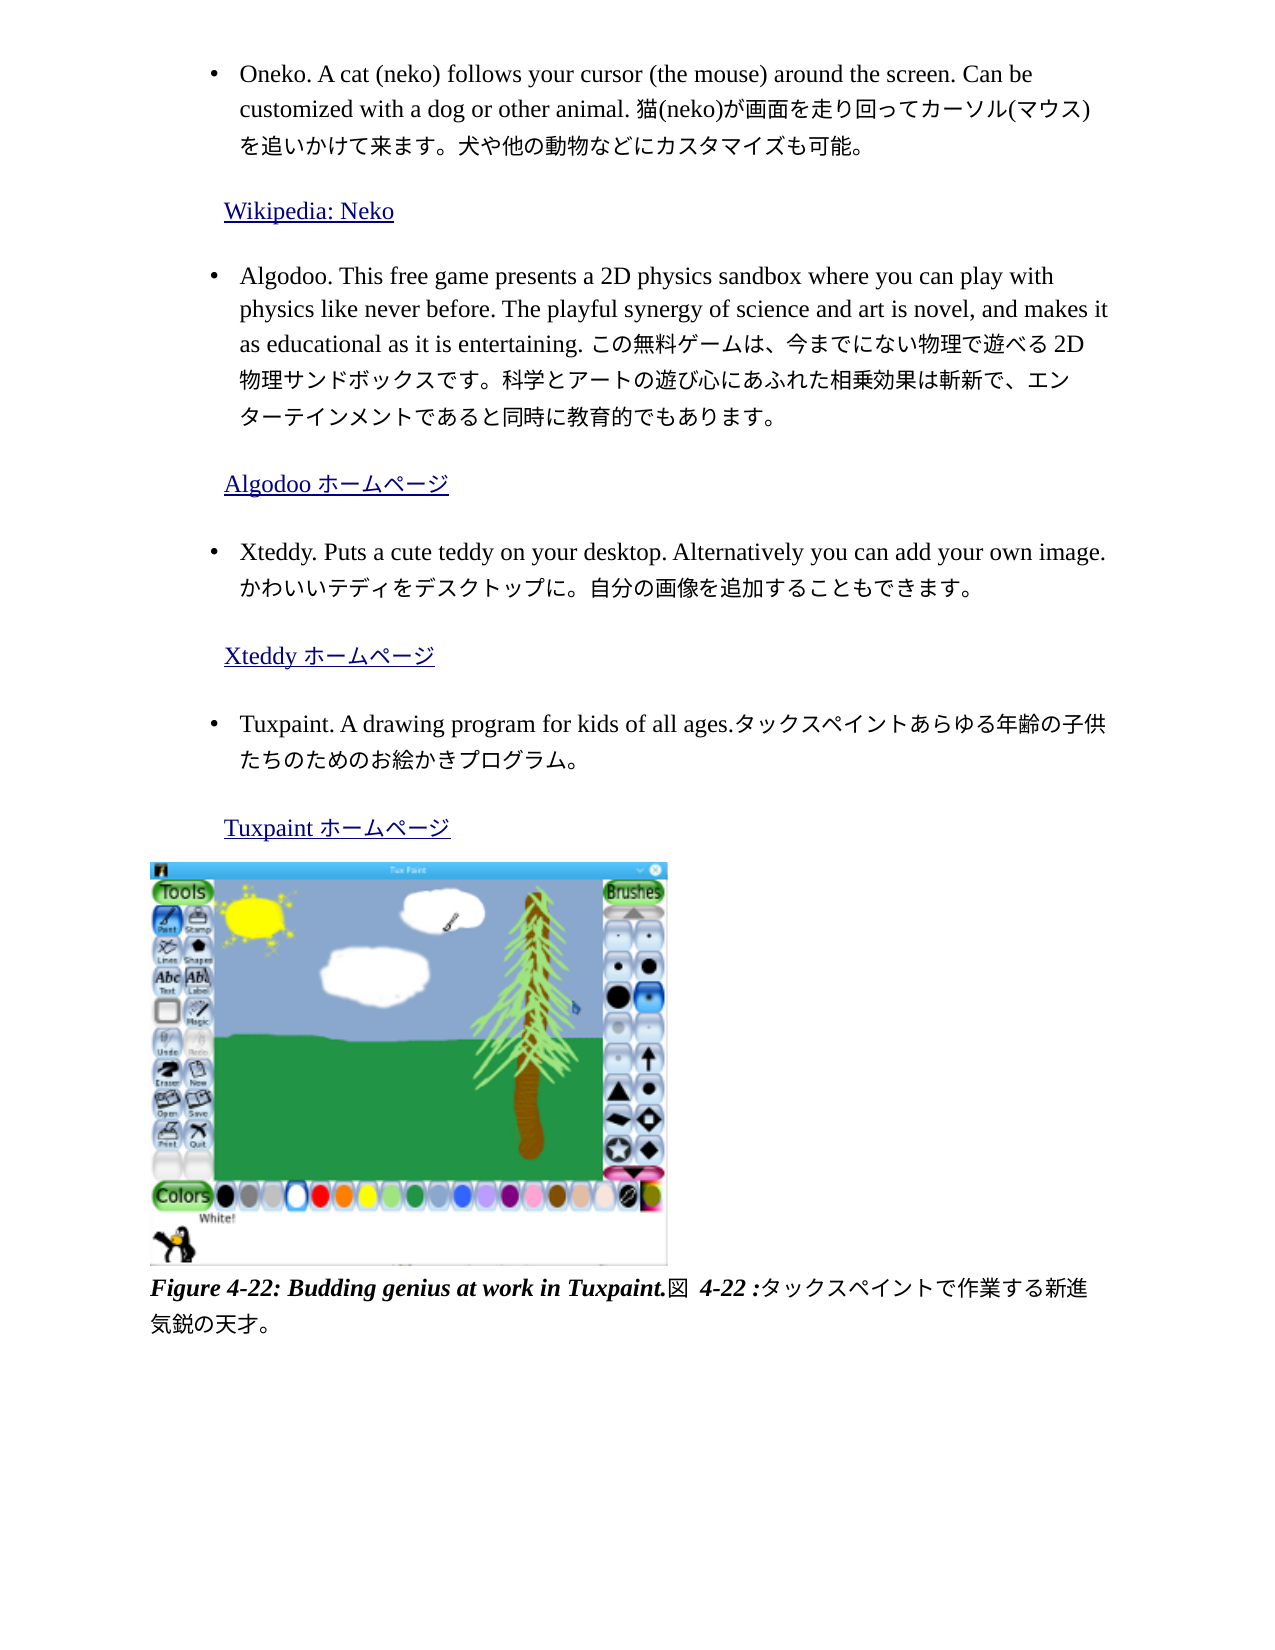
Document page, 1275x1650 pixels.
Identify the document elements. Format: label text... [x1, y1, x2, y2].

list Algodoo ホームページ [194, 467, 1125, 499]
picture [150, 862, 668, 1266]
list Xteddy. Puts a cute teddy on your desktop. Alternatively you can add your own image.かわいいテディをデスクトップに。自分の画像を追加することもできます。 [210, 535, 1109, 603]
list Algodoo. This free game presents a 2D physics sandbox where you can play with physics like never before. The playful synergy of science and art is novel, and makes it as educational as it is entertaining. この無料ゲームは、今までにない物理で遊べる2D物理サンドボックスです。科学とアートの遊び心にあふれた相乗効果は斬新で、エンターテインメントであると同時に教育的でもあります。 [210, 261, 1109, 432]
text Figure 4-22: Budding genius at work in Tuxpaint.図 4-22 :タックスペイントで作業する新進気鋭の天才。 [150, 1266, 1109, 1339]
list Oneko. A cat (neko) follows your cursor (the mouse) around the screen. Can be customized with a dog or other animal. 猫(neko)が画面を走り回ってカーソル(マウス)を追いかけて来ます。犬や他の動物などにカスタマイズも可能。 [210, 59, 1109, 161]
list Tuxpaint. A drawing program for kids of all ages.タックスペイントあらゆる年齢の子供たちのためのお絵かきプログラム。 [210, 707, 1109, 775]
list Xteddy ホームページ [194, 639, 1125, 671]
list Wikipedia: Neko [194, 196, 1125, 225]
list Tuxpaint ホームページ [194, 811, 1125, 842]
